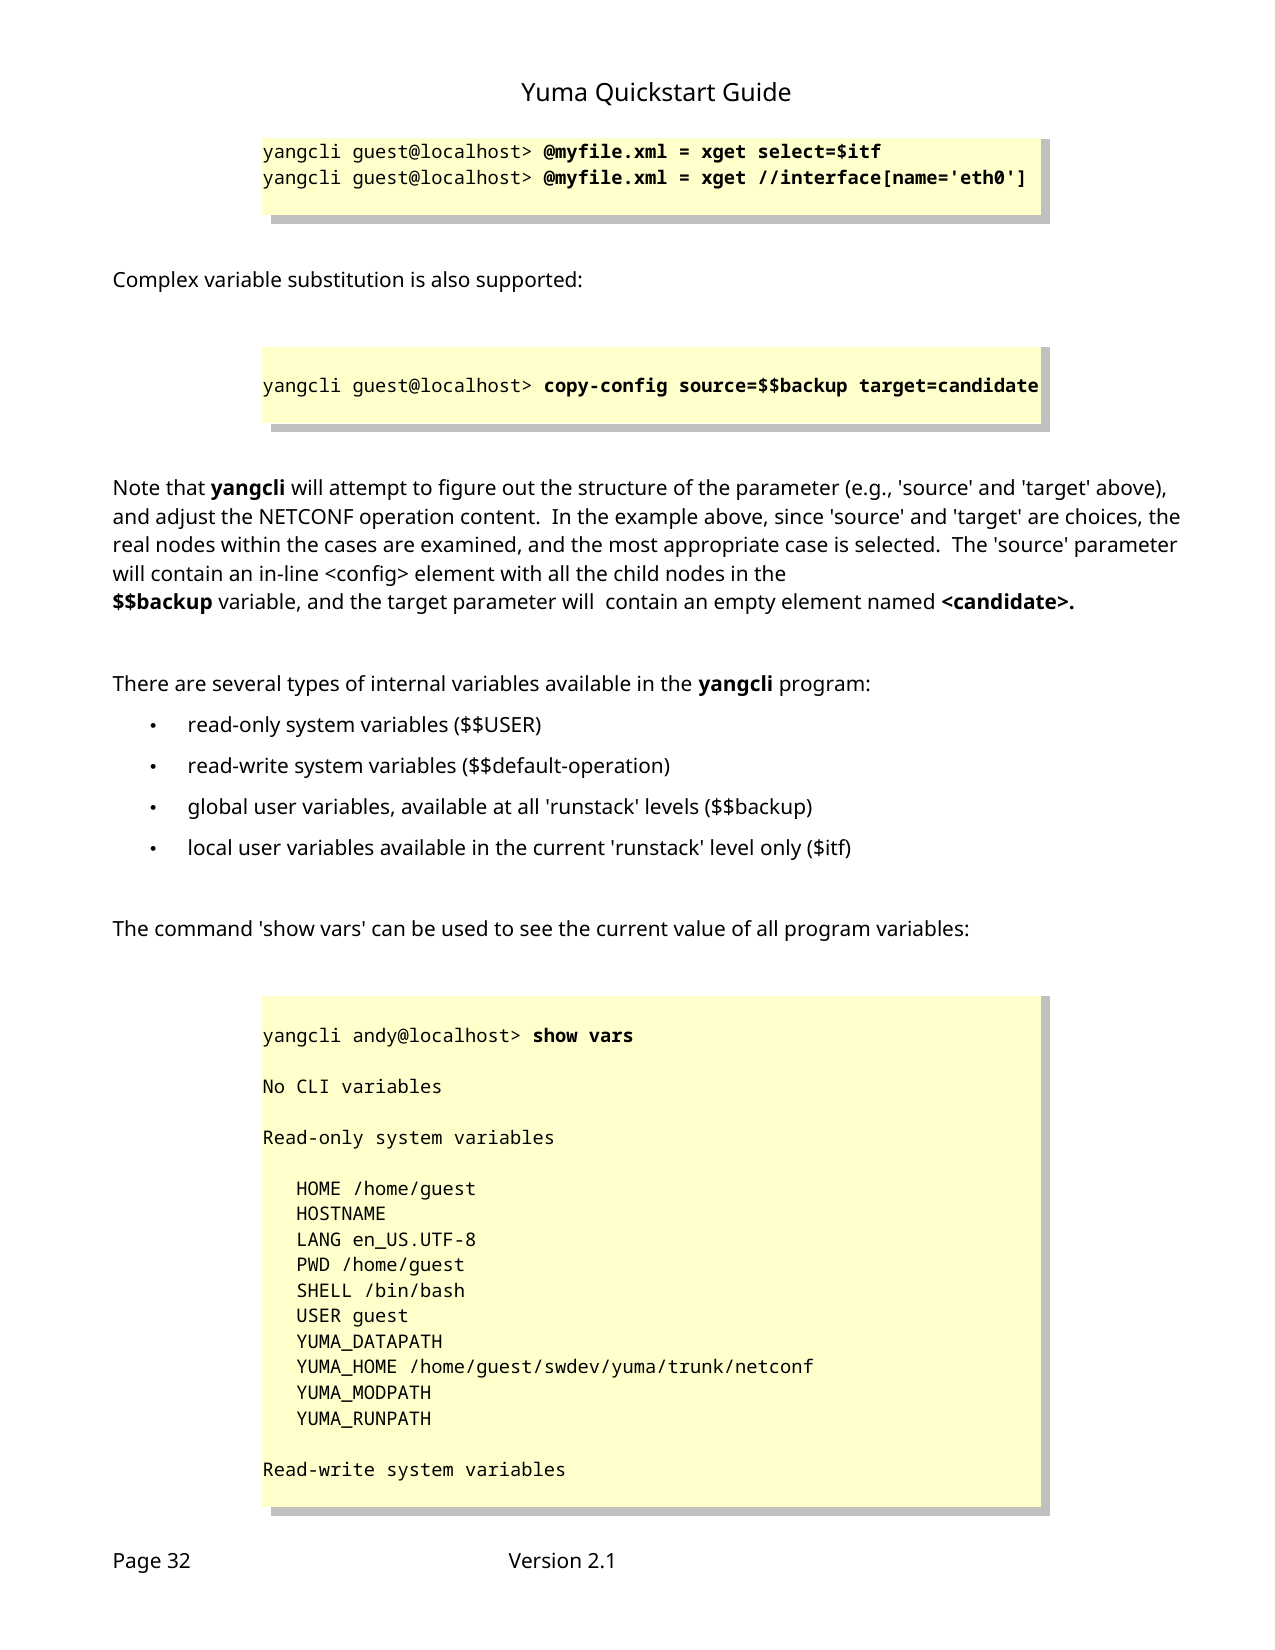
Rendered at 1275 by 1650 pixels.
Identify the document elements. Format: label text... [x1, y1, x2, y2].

list read-only system variables ($$USER) [150, 710, 1200, 738]
text HOME /home/guest [262, 1175, 1041, 1201]
text YUMA_MODPATH [262, 1379, 1041, 1405]
text Complex variable substitution is also supported: [112, 265, 1200, 293]
text PWD /home/guest [262, 1252, 1041, 1277]
list local user variables available in the current 'runstack' level only ($itf) [150, 833, 1200, 861]
text yangcli guest@localhost> copy-config source=$$backup target=candidate [262, 372, 1041, 398]
text There are several types of internal variables available in the yangcli program: [112, 669, 1200, 697]
text YUMA_HOME /home/guest/swdev/yuma/trunk/netconf [262, 1354, 1041, 1379]
text Read-only system variables [262, 1124, 1041, 1149]
text YUMA_RUNPATH [262, 1405, 1041, 1430]
text yangcli andy@localhost> show vars [262, 1022, 1041, 1047]
text No CLI variables [262, 1073, 1041, 1098]
list global user variables, available at all 'runstack' levels ($$backup) [150, 792, 1200, 820]
text yangcli guest@localhost> @myfile.xml = xget select=$itf [262, 138, 1041, 164]
text SHELL /bin/bash [262, 1277, 1041, 1303]
text yangcli guest@localhost> @myfile.xml = xget //interface[name='eth0'] [262, 164, 1041, 189]
text Read-write system variables [262, 1456, 1041, 1481]
list read-write system variables ($$default-operation) [150, 751, 1200, 779]
text USER guest [262, 1303, 1041, 1328]
text The command 'show vars' can be used to see the current value of all program variables: [112, 914, 1200, 943]
text Note that yangcli will attempt to figure out the structure of the parameter (e.g., 'source' and 'target' above), and adjust the NETCONF operation content. In the example above, since 'source' and 'target' are choices, the real nodes within the cases are examined, and the most appropriate case is selected. The 'source' parameter will contain an in-line <config> element with all the child nodes in the $$backup variable, and the target parameter will contain an empty element named <candidate>. [112, 473, 1200, 616]
text HOSTNAME [262, 1201, 1041, 1226]
text YUMA_DATAPATH [262, 1328, 1041, 1354]
text LANG en_US.UTF-8 [262, 1226, 1041, 1252]
